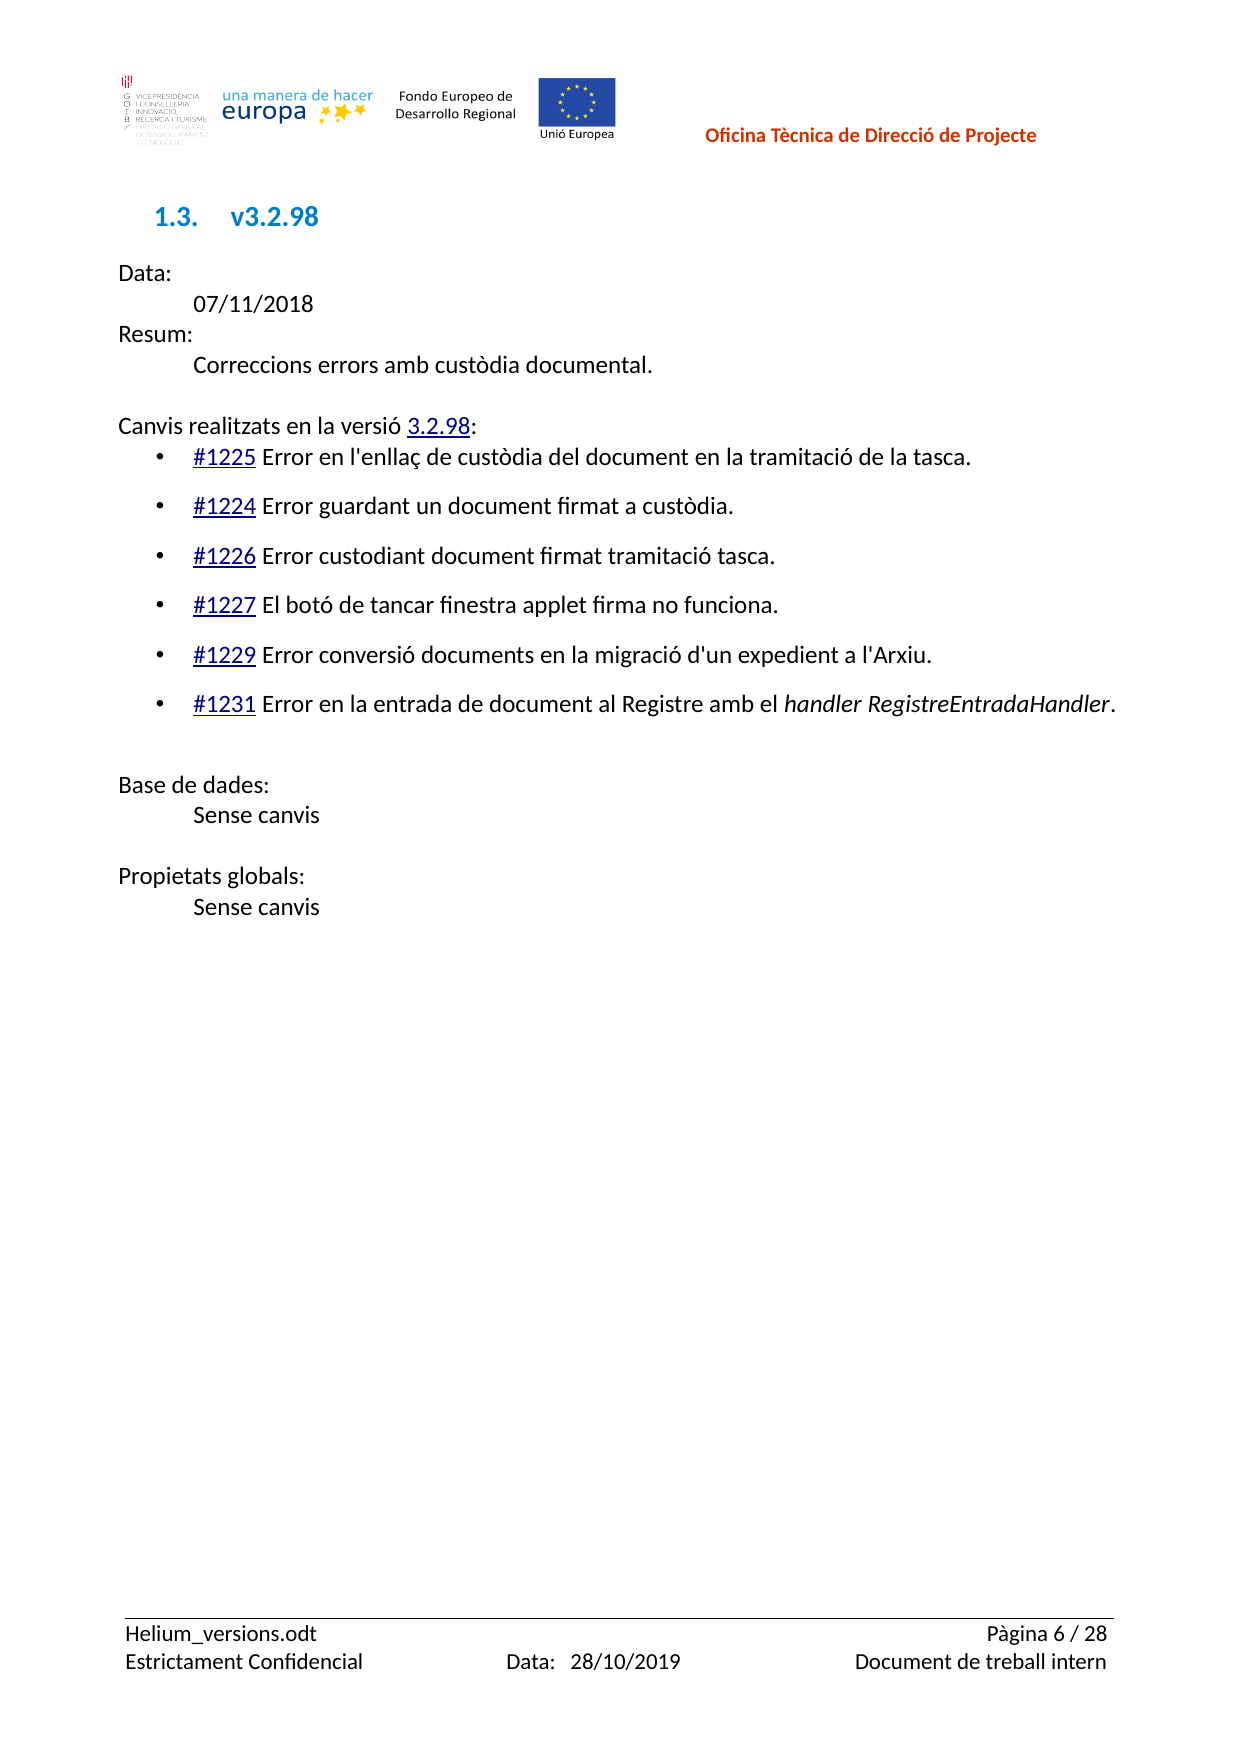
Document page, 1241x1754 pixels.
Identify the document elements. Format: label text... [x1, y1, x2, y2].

text Data: [118, 258, 1122, 288]
picture [118, 73, 213, 147]
list #1229 Error conversió documents en la migració d'un expedient a l'Arxiu. [156, 639, 1122, 669]
subtitle v3.2.98 [153, 198, 1122, 234]
text Sense canvis [118, 891, 1122, 921]
text Resum: [118, 319, 1122, 349]
list #1224 Error guardant un document firmat a custòdia. [156, 490, 1122, 521]
list #1225 Error en l'enllaç de custòdia del document en la tramitació de la tasca. [156, 441, 1122, 471]
list #1231 Error en la entrada de document al Registre amb el handler RegistreEntradaHandler. [156, 689, 1122, 719]
text Propietats globals: [118, 860, 1122, 891]
text Canvis realitzats en la versió 3.2.98: [118, 410, 1122, 441]
list #1226 Error custodiant document firmat tramitació tasca. [156, 540, 1122, 570]
text Base de dades: [118, 769, 1122, 799]
picture [219, 73, 621, 147]
text Correccions errors amb custòdia documental. [118, 349, 1122, 380]
text Sense canvis [118, 799, 1122, 830]
text 07/11/2018 [118, 288, 1122, 319]
list #1227 El botó de tancar finestra applet firma no funciona. [156, 589, 1122, 620]
